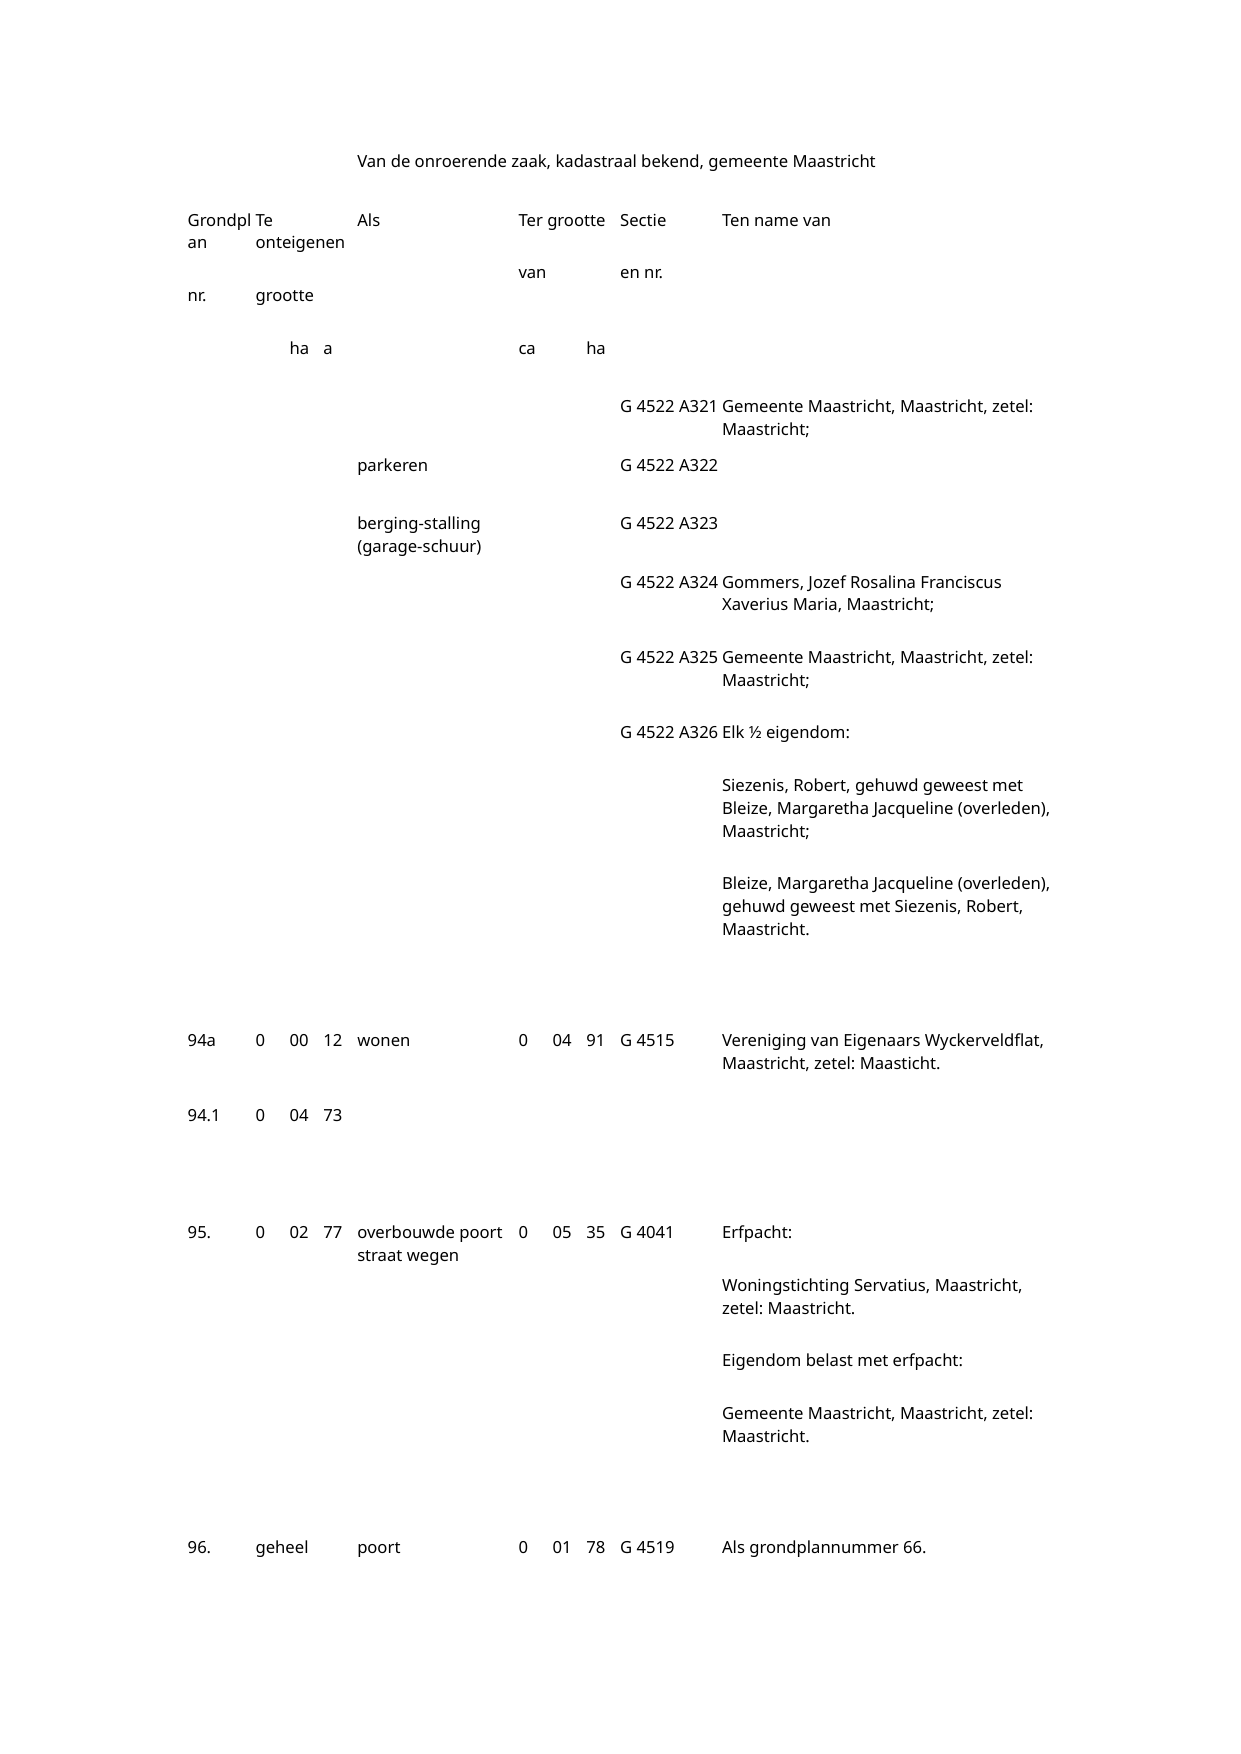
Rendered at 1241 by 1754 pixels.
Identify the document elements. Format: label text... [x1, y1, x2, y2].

table_cell 01 [552, 1536, 586, 1588]
table_cell [289, 1163, 323, 1221]
table_cell 12 [323, 1029, 357, 1104]
table_cell 96. [188, 1536, 255, 1588]
table_cell [518, 512, 552, 570]
table_cell [552, 721, 586, 970]
table_cell parkeren [357, 454, 518, 512]
table_cell [518, 395, 552, 453]
table_cell poort [357, 1536, 518, 1588]
table_cell [586, 454, 620, 512]
table_cell [518, 646, 552, 721]
table_cell [586, 1477, 620, 1536]
table_cell [255, 395, 289, 453]
table_cell [188, 721, 255, 970]
table_cell wonen [357, 1029, 518, 1162]
table_cell ha [586, 337, 620, 395]
table_cell [255, 337, 289, 395]
table_cell 35 [586, 1221, 620, 1477]
table_cell [357, 970, 518, 1028]
table_cell 02 [289, 1221, 323, 1477]
table_cell a [323, 337, 357, 395]
table_cell Ten name van [722, 209, 1053, 395]
table_cell [323, 721, 357, 970]
table_cell [188, 1477, 255, 1536]
table_cell 0 [518, 1029, 552, 1104]
table_cell [289, 1477, 323, 1536]
table_cell [255, 646, 289, 721]
table_cell [552, 1163, 586, 1221]
table_cell [357, 1163, 518, 1221]
table_cell G 4515 [620, 1029, 722, 1104]
table_cell Als [357, 209, 518, 395]
table_cell [518, 1477, 552, 1536]
table_cell [255, 570, 289, 646]
table_cell [255, 721, 289, 970]
table_cell [586, 970, 620, 1028]
table_cell Als grondplannummer 66. [722, 1536, 1053, 1588]
table_cell ca [518, 337, 552, 395]
table_cell 04 [289, 1104, 323, 1162]
table_cell Gemeente Maastricht, Maastricht, zetel: Maastricht; [722, 395, 1053, 570]
table_cell Gemeente Maastricht, Maastricht, zetel: Maastricht; [722, 646, 1053, 721]
table_cell [289, 970, 323, 1028]
table_cell [255, 1163, 289, 1221]
table_cell [289, 395, 323, 453]
table_cell Te onteigenen grootte [255, 209, 357, 337]
table_cell Ter grootte van [518, 209, 620, 337]
table_header Van de onroerende zaak, kadastraal bekend, gemeente Maastricht [357, 150, 1053, 208]
table_cell [289, 512, 323, 570]
table_cell [552, 570, 586, 646]
table_cell [518, 570, 552, 646]
table_cell [289, 721, 323, 970]
table_cell 73 [323, 1104, 357, 1162]
table_cell [255, 512, 289, 570]
table_cell [586, 1104, 620, 1162]
table_cell [586, 512, 620, 570]
table_cell [255, 970, 289, 1028]
table_cell [552, 512, 586, 570]
table_cell [552, 646, 586, 721]
table_cell 94.1 [188, 1104, 255, 1162]
table_cell [188, 646, 255, 721]
table_cell [586, 646, 620, 721]
table_cell [552, 1104, 586, 1162]
table_cell [289, 454, 323, 512]
table_cell [289, 646, 323, 721]
table_cell ha [289, 337, 323, 395]
table_cell [722, 1104, 1053, 1162]
table_cell Gommers, Jozef Rosalina Franciscus Xaverius Maria, Maastricht; [722, 570, 1053, 646]
table_cell Vereniging van Eigenaars Wyckerveldflat, Maastricht, zetel: Maasticht. [722, 1029, 1053, 1104]
table_cell [323, 570, 357, 646]
table_header [188, 150, 357, 208]
table_cell [518, 1104, 552, 1162]
table_cell [289, 570, 323, 646]
table_cell [518, 1163, 552, 1221]
table_cell [323, 970, 357, 1028]
table_cell [518, 721, 552, 970]
table_cell [620, 970, 722, 1028]
table_cell [323, 1163, 357, 1221]
table_cell G 4519 [620, 1536, 722, 1588]
table_cell [357, 1477, 518, 1536]
table_cell [255, 1477, 289, 1536]
table_cell [722, 1163, 1053, 1221]
table_cell [255, 454, 289, 512]
table_cell [518, 970, 552, 1028]
table_cell G 4522 A321 [620, 395, 722, 453]
table_cell Erfpacht: Woningstichting Servatius, Maastricht, zetel: Maastricht. Eigendom belast met erfpacht: Gemeente Maastricht, Maastricht, zetel: Maastricht. [722, 1221, 1053, 1477]
table_cell 77 [323, 1221, 357, 1477]
table_cell 0 [255, 1221, 289, 1477]
table_cell [552, 395, 586, 453]
table_cell [323, 454, 357, 512]
table_cell 0 [255, 1104, 289, 1162]
table_cell [323, 512, 357, 570]
table_cell [188, 970, 255, 1028]
table_cell [620, 1104, 722, 1162]
table_cell [188, 395, 255, 453]
table_cell geheel [255, 1536, 357, 1588]
table_cell G 4041 [620, 1221, 722, 1477]
table_cell [323, 646, 357, 721]
table_cell [518, 454, 552, 512]
table_cell 95. [188, 1221, 255, 1477]
table_cell G 4522 A322 [620, 454, 722, 512]
table_cell [586, 721, 620, 970]
table_cell [552, 337, 586, 395]
table_cell [586, 570, 620, 646]
table_cell Sectie en nr. [620, 209, 722, 395]
table_cell 0 [518, 1221, 552, 1477]
table_cell [323, 1477, 357, 1536]
table_cell [188, 512, 255, 570]
table_cell [722, 1477, 1053, 1536]
table_cell Elk ½ eigendom: Siezenis, Robert, gehuwd geweest met Bleize, Margaretha Jacqueline (overleden), Maastricht; Bleize, Margaretha Jacqueline (overleden), gehuwd geweest met Siezenis, Robert, Maastricht. [722, 721, 1053, 970]
table_cell [188, 1163, 255, 1221]
table_cell G 4522 A326 [620, 721, 722, 970]
table_cell G 4522 A324 [620, 570, 722, 646]
table_cell [722, 970, 1053, 1028]
table_cell 00 [289, 1029, 323, 1104]
table_cell [357, 395, 518, 453]
table_cell 05 [552, 1221, 586, 1477]
table_cell G 4522 A325 [620, 646, 722, 721]
table_cell 04 [552, 1029, 586, 1104]
table_cell 0 [518, 1536, 552, 1588]
table_cell berging-stalling (garage-schuur) [357, 512, 518, 970]
table_cell Grondplan nr. [188, 209, 255, 395]
table_cell [552, 970, 586, 1028]
table_cell 78 [586, 1536, 620, 1588]
table_cell 91 [586, 1029, 620, 1104]
table_cell [620, 1163, 722, 1221]
table_cell [552, 1477, 586, 1536]
table_cell [586, 1163, 620, 1221]
table_cell [586, 395, 620, 453]
table_cell 0 [255, 1029, 289, 1104]
table_cell [552, 454, 586, 512]
table_cell [323, 395, 357, 453]
table_cell [620, 1477, 722, 1536]
table_cell [188, 454, 255, 512]
table_cell overbouwde poort straat wegen [357, 1221, 518, 1477]
table_cell [188, 570, 255, 646]
table_cell 94a [188, 1029, 255, 1104]
table_cell G 4522 A323 [620, 512, 722, 570]
